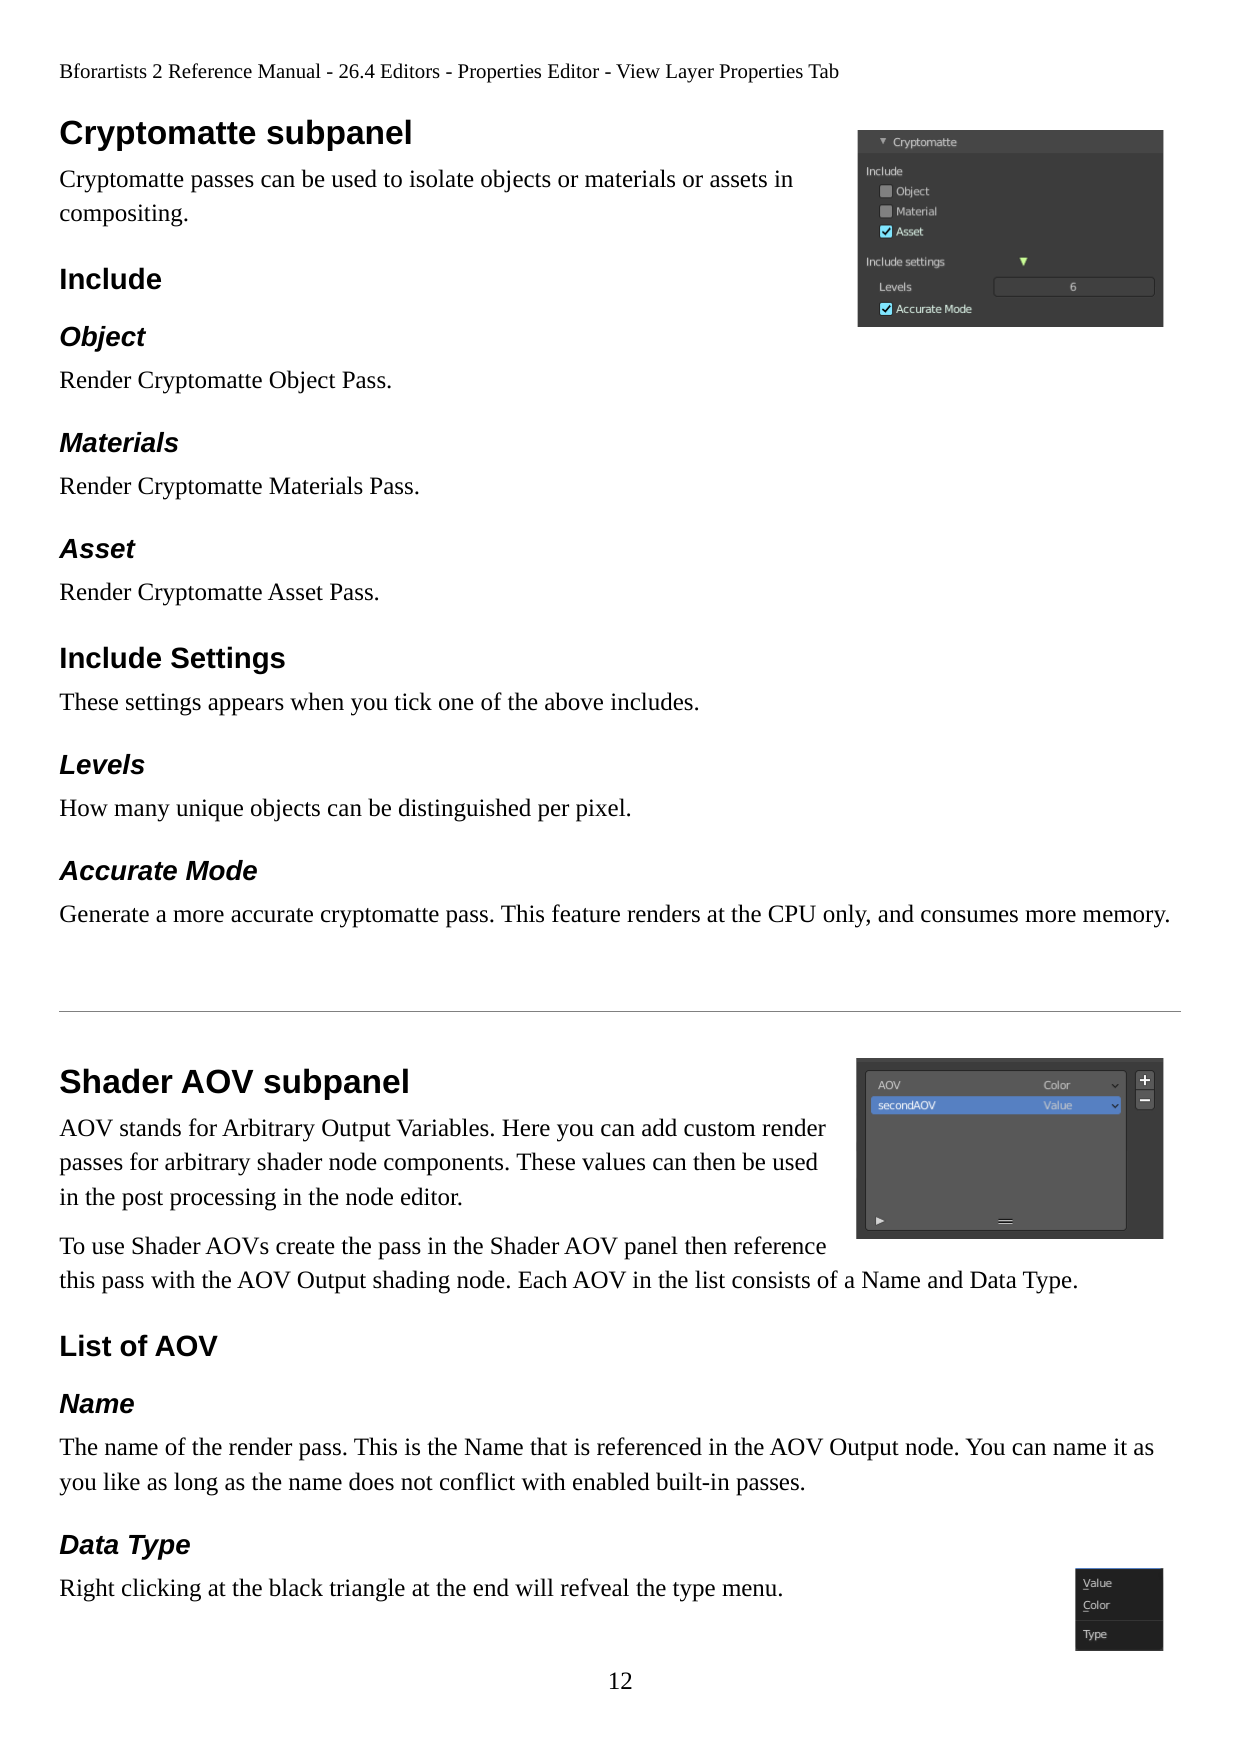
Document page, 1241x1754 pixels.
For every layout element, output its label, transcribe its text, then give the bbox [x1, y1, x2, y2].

subtitle [1164, 1062, 1181, 1100]
text These settings appears when you tick one of the above includes. [59, 687, 1181, 716]
subtitle Data Type [59, 1528, 1181, 1560]
subtitle [1164, 262, 1181, 296]
text Generate a more accurate cryptomatte pass. This feature renders at the CPU only, and consumes more memory. [59, 899, 1181, 927]
text How many unique objects can be distinguished per pixel. [59, 793, 1181, 821]
text To use Shader AOVs create the pass in the Shader AOV panel then reference this pass with the AOV Output shading node. Each AOV in the list consists of a Name and Data Type. [59, 1231, 1181, 1294]
text Render Cryptomatte Materials Pass. [59, 471, 1181, 500]
subtitle Include [59, 262, 857, 296]
subtitle Cryptomatte subpanel [59, 113, 1181, 151]
text Render Cryptomatte Object Pass. [59, 365, 1181, 394]
subtitle Include Settings [59, 641, 1181, 674]
subtitle Shader AOV subpanel [59, 1062, 856, 1100]
subtitle Accurate Mode [59, 854, 1181, 886]
picture [857, 130, 1164, 327]
text The name of the render pass. This is the Name that is referenced in the AOV Output node. You can name it as you like as long as the name does not conflict with enabled built-in passes. [59, 1432, 1181, 1495]
picture [856, 1058, 1164, 1239]
subtitle Asset [59, 532, 1181, 564]
subtitle Object [59, 321, 1181, 352]
subtitle Levels [59, 748, 1181, 780]
text Right clicking at the black triangle at the end will refveal the type menu. [59, 1573, 1075, 1601]
text AOV stands for Arbitrary Output Variables. Here you can add custom render passes for arbitrary shader node components. These values can then be used in the post processing in the node editor. [59, 1113, 856, 1211]
text Cryptomatte passes can be used to isolate objects or materials or assets in compositing. [59, 164, 857, 227]
text Render Cryptomatte Asset Pass. [59, 577, 1181, 606]
picture [1075, 1568, 1164, 1651]
subtitle List of AOV [59, 1329, 1181, 1363]
subtitle Name [59, 1388, 1181, 1420]
subtitle Materials [59, 427, 1181, 458]
